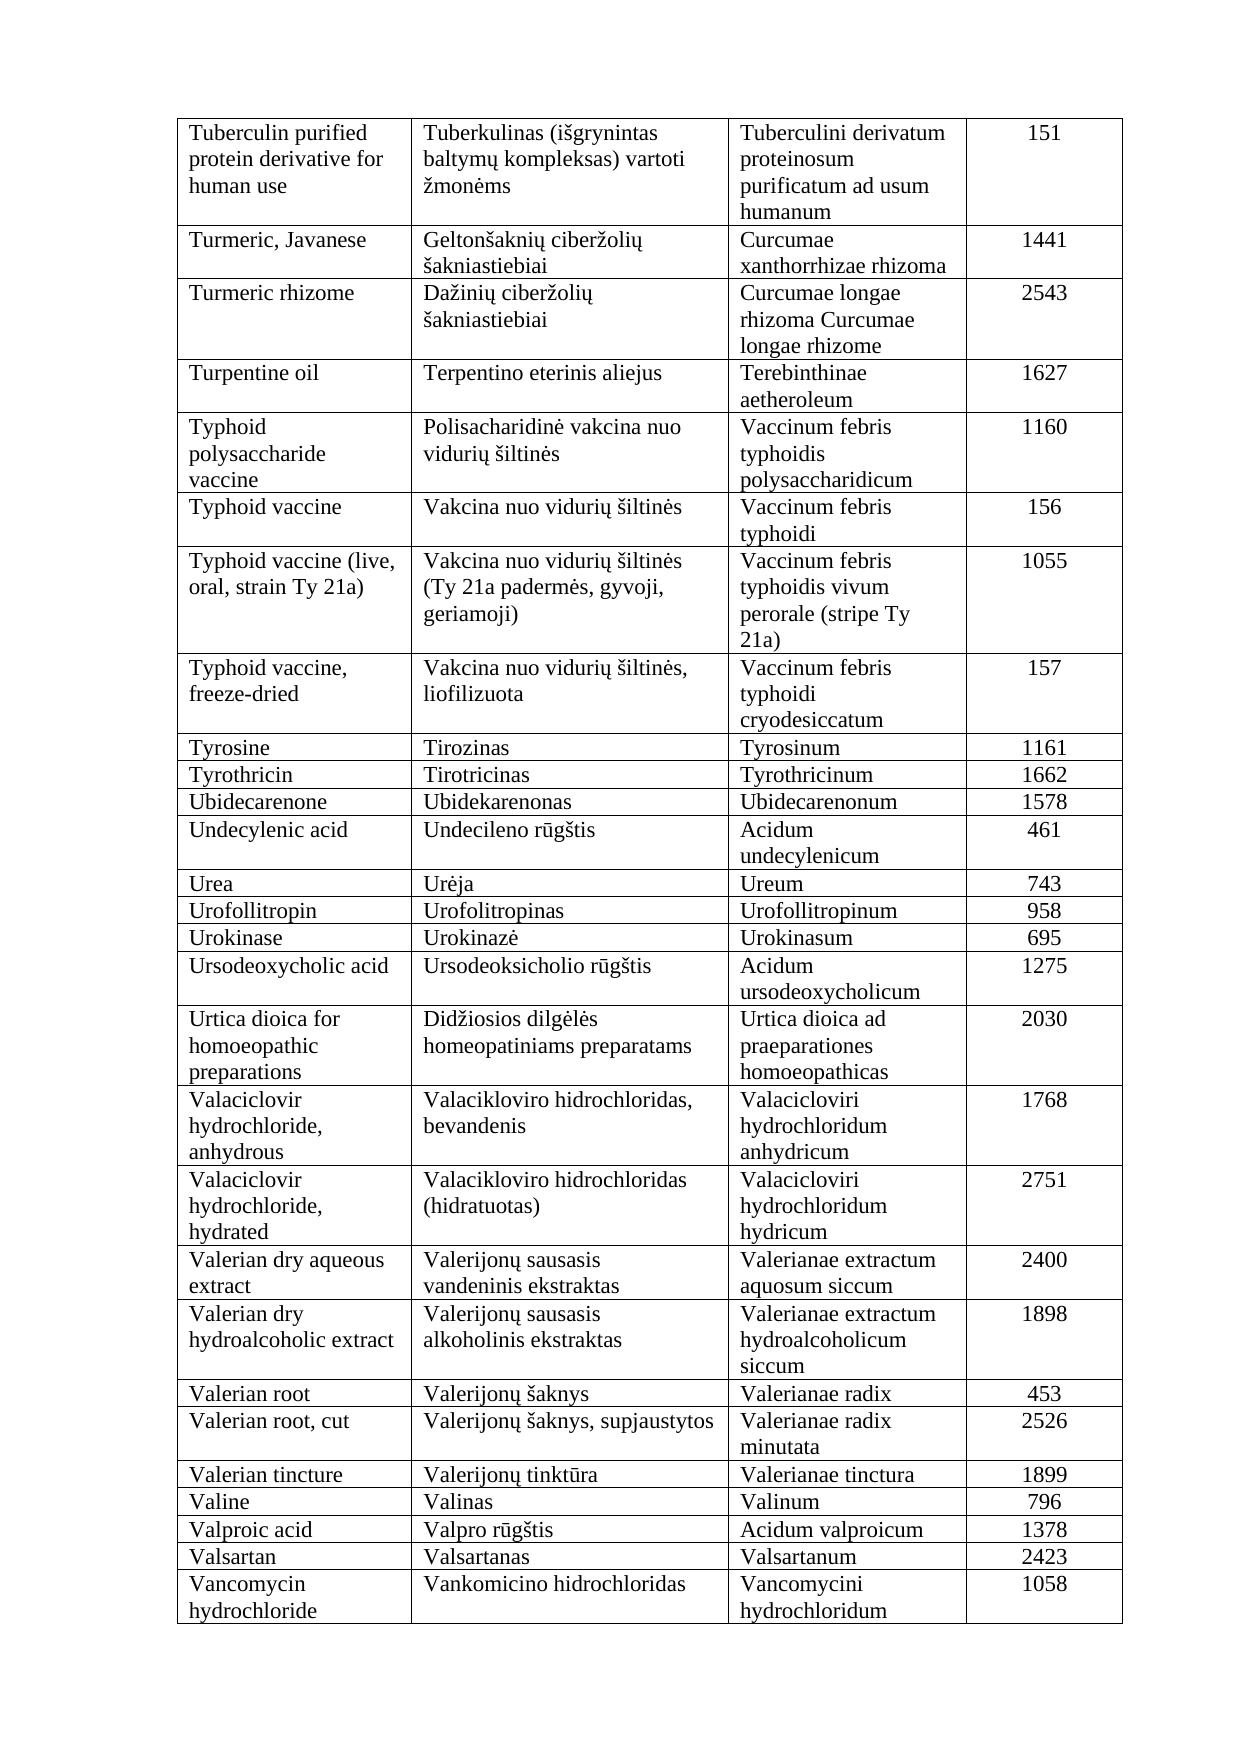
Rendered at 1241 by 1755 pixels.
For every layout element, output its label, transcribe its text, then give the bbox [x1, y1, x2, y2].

table_cell Ursodeoxycholic acid [178, 952, 411, 1004]
table_cell Valerianae extractum hydroalcoholicum siccum [729, 1300, 966, 1379]
table_cell Valerijonų tinktūra [412, 1461, 728, 1487]
table_cell Vancomycini hydrochloridum [729, 1570, 966, 1623]
table_cell 1768 [967, 1086, 1122, 1165]
table_cell Urtica dioica for homoeopathic preparations [178, 1006, 411, 1084]
table_cell Valerian root, cut [178, 1407, 411, 1460]
table_cell Valinas [412, 1488, 728, 1514]
table_cell Valine [178, 1488, 411, 1514]
table_cell Acidum valproicum [729, 1516, 966, 1542]
table_cell Urofolitropinas [412, 897, 728, 923]
table_cell Valerian dry hydroalcoholic extract [178, 1300, 411, 1379]
table_cell Tyrosinum [729, 734, 966, 760]
table_cell Vakcina nuo vidurių šiltinės [412, 493, 728, 546]
table_cell Valacicloviri hydrochloridum hydricum [729, 1166, 966, 1245]
table_cell 453 [967, 1380, 1122, 1406]
table_cell Valproic acid [178, 1516, 411, 1542]
table_cell Tuberculini derivatum proteinosum purificatum ad usum humanum [729, 119, 966, 224]
table_cell Valacicloviri hydrochloridum anhydricum [729, 1086, 966, 1165]
table_cell Vaccinum febris typhoidis vivum perorale (stripe Ty 21a) [729, 547, 966, 652]
table_cell Curcumae xanthorrhizae rhizoma [729, 226, 966, 278]
table_cell Urokinazė [412, 924, 728, 951]
table_cell Valerian root [178, 1380, 411, 1406]
table_cell Ubidekarenonas [412, 789, 728, 815]
table_cell Polisacharidinė vakcina nuo vidurių šiltinės [412, 413, 728, 492]
table_cell Typhoid vaccine, freeze-dried [178, 654, 411, 733]
table_cell Terpentino eterinis aliejus [412, 360, 728, 412]
table_cell 1899 [967, 1461, 1122, 1487]
table_cell 1161 [967, 734, 1122, 760]
table_cell 1058 [967, 1570, 1122, 1623]
table_cell 2751 [967, 1166, 1122, 1245]
table_cell Turpentine oil [178, 360, 411, 412]
table_cell 1578 [967, 789, 1122, 815]
table_cell 461 [967, 816, 1122, 868]
table_cell 1627 [967, 360, 1122, 412]
table_cell 1898 [967, 1300, 1122, 1379]
table_cell Valerijonų šaknys [412, 1380, 728, 1406]
table_cell Urtica dioica ad praeparationes homoeopathicas [729, 1006, 966, 1084]
table_cell 157 [967, 654, 1122, 733]
table_cell 1160 [967, 413, 1122, 492]
table_cell Urokinase [178, 924, 411, 951]
table_cell Valacikloviro hidrochloridas, bevandenis [412, 1086, 728, 1165]
table_cell Valaciclovir hydrochloride, anhydrous [178, 1086, 411, 1165]
table_cell Vakcina nuo vidurių šiltinės, liofilizuota [412, 654, 728, 733]
table_cell Ursodeoksicholio rūgštis [412, 952, 728, 1004]
table_cell Undecileno rūgštis [412, 816, 728, 868]
table_cell Undecylenic acid [178, 816, 411, 868]
table_cell Geltonšaknių ciberžolių šakniastiebiai [412, 226, 728, 278]
table_cell Vaccinum febris typhoidi [729, 493, 966, 546]
table_cell Turmeric, Javanese [178, 226, 411, 278]
table_cell 151 [967, 119, 1122, 224]
table_cell 2543 [967, 279, 1122, 358]
table_cell Tirozinas [412, 734, 728, 760]
table_cell Valerian tincture [178, 1461, 411, 1487]
table_cell 2030 [967, 1006, 1122, 1084]
table_cell Valerijonų sausasis alkoholinis ekstraktas [412, 1300, 728, 1379]
table_cell 156 [967, 493, 1122, 546]
table_cell Tuberculin purified protein derivative for human use [178, 119, 411, 224]
table_cell 1275 [967, 952, 1122, 1004]
table_cell 1662 [967, 761, 1122, 787]
table_cell 958 [967, 897, 1122, 923]
table_cell Valsartanum [729, 1543, 966, 1569]
table_cell Urofollitropinum [729, 897, 966, 923]
table_cell Turmeric rhizome [178, 279, 411, 358]
table_cell Urofollitropin [178, 897, 411, 923]
table_cell Tyrothricinum [729, 761, 966, 787]
table_cell Didžiosios dilgėlės homeopatiniams preparatams [412, 1006, 728, 1084]
table_cell Typhoid vaccine [178, 493, 411, 546]
table_cell Urea [178, 870, 411, 896]
table_cell Vaccinum febris typhoidi cryodesiccatum [729, 654, 966, 733]
table_cell Vakcina nuo vidurių šiltinės (Ty 21a padermės, gyvoji, geriamoji) [412, 547, 728, 652]
table_cell Valerianae radix minutata [729, 1407, 966, 1460]
table_cell Ureum [729, 870, 966, 896]
table_cell 1378 [967, 1516, 1122, 1542]
table_cell Valsartanas [412, 1543, 728, 1569]
table_cell Dažinių ciberžolių šakniastiebiai [412, 279, 728, 358]
table_cell Valerian dry aqueous extract [178, 1246, 411, 1298]
table_cell Vaccinum febris typhoidis polysaccharidicum [729, 413, 966, 492]
table_cell Terebinthinae aetheroleum [729, 360, 966, 412]
table_cell Tirotricinas [412, 761, 728, 787]
table_cell Valaciclovir hydrochloride, hydrated [178, 1166, 411, 1245]
table_cell Valpro rūgštis [412, 1516, 728, 1542]
table_cell Valerianae radix [729, 1380, 966, 1406]
table_cell 2526 [967, 1407, 1122, 1460]
table_cell Ubidecarenonum [729, 789, 966, 815]
table_cell Valerijonų šaknys, supjaustytos [412, 1407, 728, 1460]
table_cell Typhoid vaccine (live, oral, strain Ty 21a) [178, 547, 411, 652]
table_cell 2400 [967, 1246, 1122, 1298]
table_cell Tyrothricin [178, 761, 411, 787]
table_cell Valerianae tinctura [729, 1461, 966, 1487]
table_cell Acidum ursodeoxycholicum [729, 952, 966, 1004]
table_cell Valerijonų sausasis vandeninis ekstraktas [412, 1246, 728, 1298]
table_cell Acidum undecylenicum [729, 816, 966, 868]
table_cell Urokinasum [729, 924, 966, 951]
table_cell 695 [967, 924, 1122, 951]
table_cell 743 [967, 870, 1122, 896]
table_cell Valacikloviro hidrochloridas (hidratuotas) [412, 1166, 728, 1245]
table_cell Typhoid polysaccharide vaccine [178, 413, 411, 492]
table_cell 796 [967, 1488, 1122, 1514]
table_cell Valerianae extractum aquosum siccum [729, 1246, 966, 1298]
table_cell Tuberkulinas (išgrynintas baltymų kompleksas) vartoti žmonėms [412, 119, 728, 224]
table_cell Vankomicino hidrochloridas [412, 1570, 728, 1623]
table_cell Urėja [412, 870, 728, 896]
table_cell Valsartan [178, 1543, 411, 1569]
table_cell Valinum [729, 1488, 966, 1514]
table_cell Tyrosine [178, 734, 411, 760]
table_cell 1055 [967, 547, 1122, 652]
table_cell 1441 [967, 226, 1122, 278]
table_cell Ubidecarenone [178, 789, 411, 815]
table_cell 2423 [967, 1543, 1122, 1569]
table_cell Vancomycin hydrochloride [178, 1570, 411, 1623]
table_cell Curcumae longae rhizoma Curcumae longae rhizome [729, 279, 966, 358]
